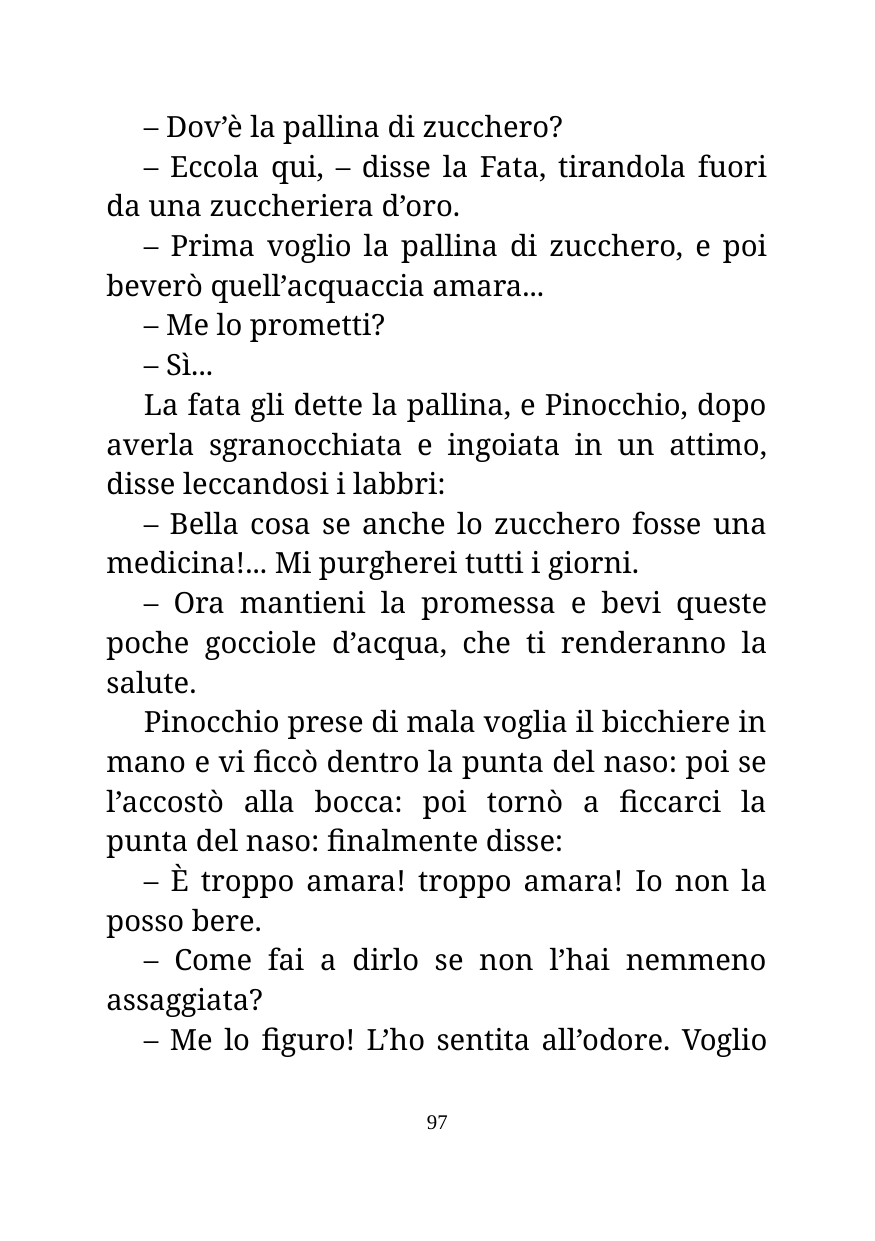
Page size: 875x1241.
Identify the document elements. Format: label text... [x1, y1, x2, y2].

text – Sì... [106, 344, 768, 384]
text – Come fai a dirlo se non l’hai nemmeno assaggiata? [106, 940, 768, 1019]
text – Me lo figuro! L’ho sentita all’odore. Voglio [106, 1019, 768, 1059]
text – Bella cosa se anche lo zucchero fosse una medicina!... Mi purgherei tutti i giorni. [106, 503, 768, 582]
text – È troppo amara! troppo amara! Io non la posso bere. [106, 860, 768, 940]
text – Dov’è la pallina di zucchero? [106, 106, 768, 146]
text – Prima voglio la pallina di zucchero, e poi beverò quell’acquaccia amara... [106, 225, 768, 305]
text – Me lo prometti? [106, 305, 768, 344]
text – Eccola qui, – disse la Fata, tirandola fuori da una zuccheriera d’oro. [106, 146, 768, 225]
text – Ora mantieni la promessa e bevi queste poche gocciole d’acqua, che ti renderanno la salute. [106, 582, 768, 702]
text La fata gli dette la pallina, e Pinocchio, dopo averla sgranocchiata e ingoiata in un attimo, disse leccandosi i labbri: [106, 384, 768, 503]
text Pinocchio prese di mala voglia il bicchiere in mano e vi ficcò dentro la punta del naso: poi se l’accostò alla bocca: poi tornò a ficcarci la punta del naso: finalmente disse: [106, 702, 768, 860]
